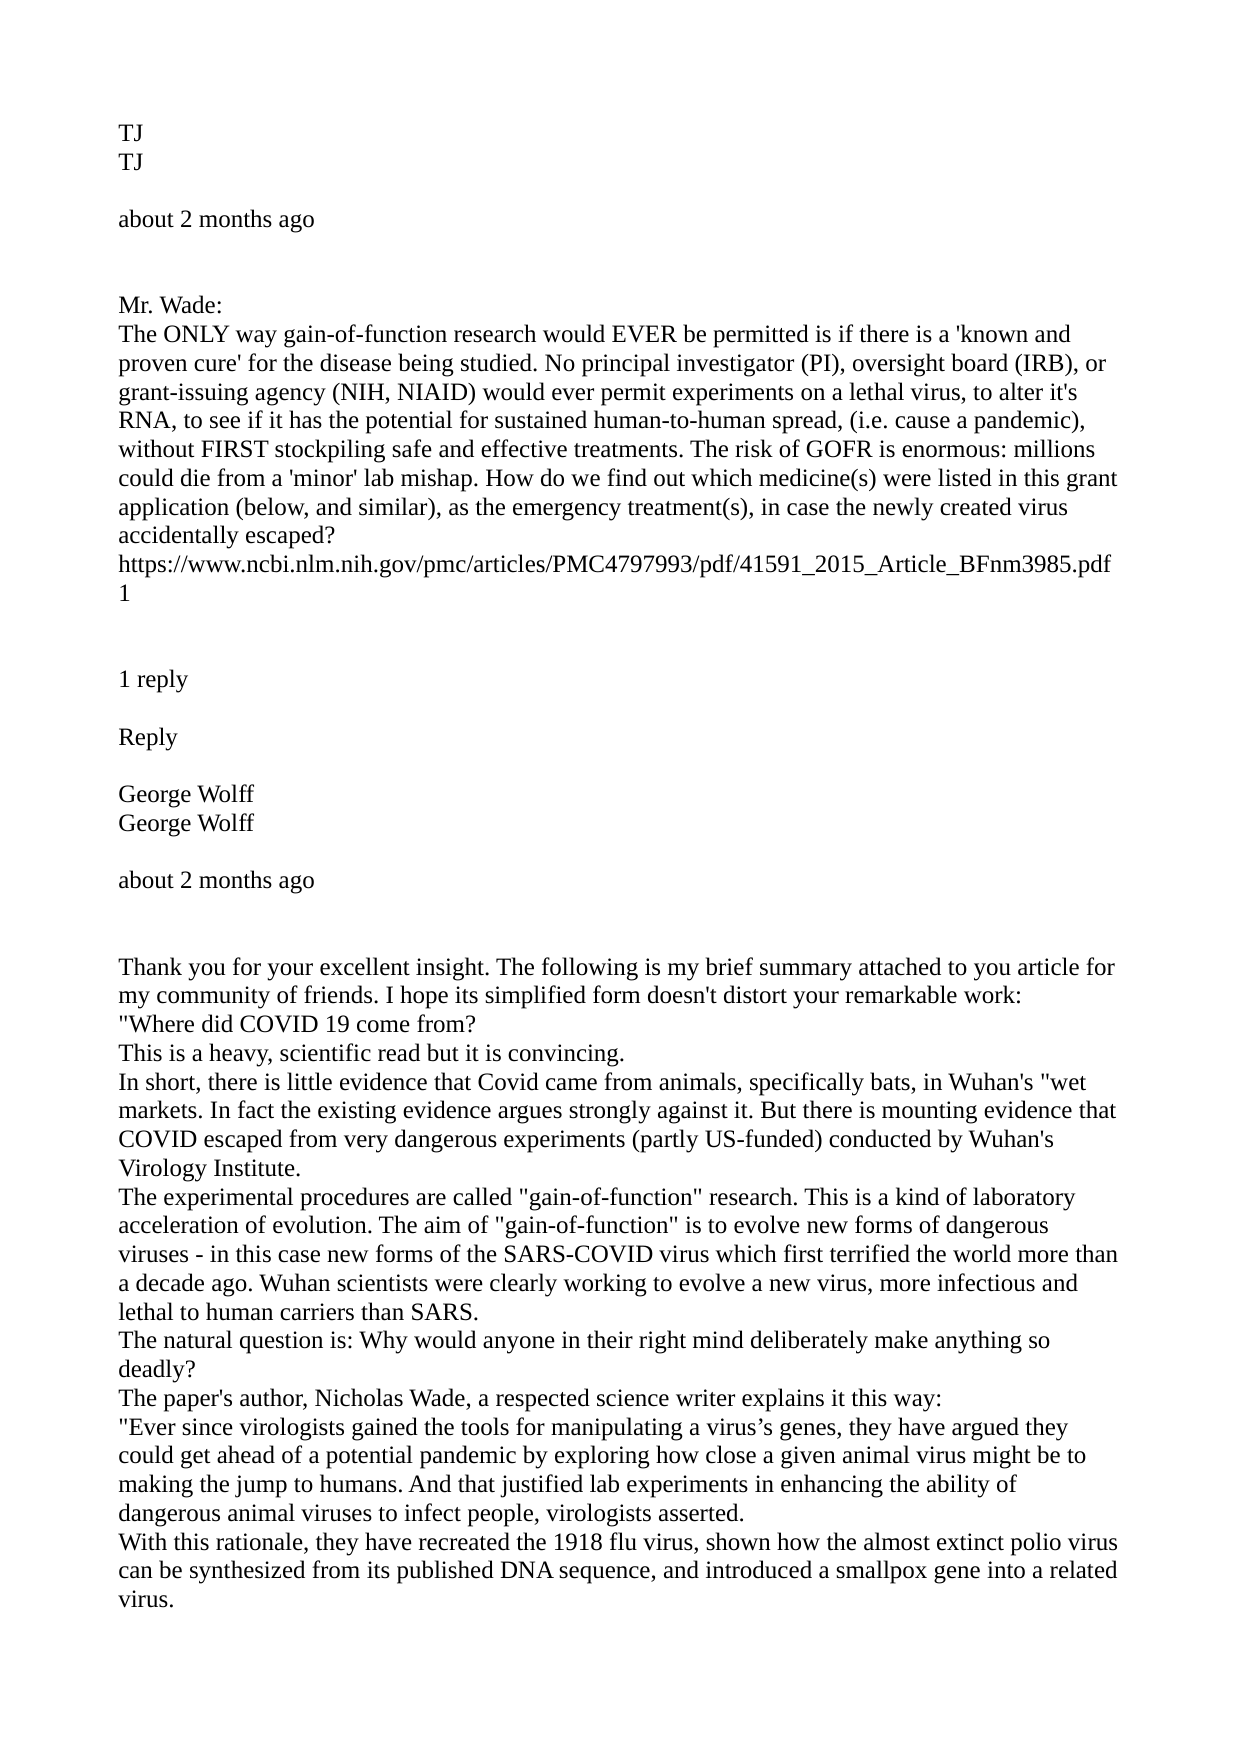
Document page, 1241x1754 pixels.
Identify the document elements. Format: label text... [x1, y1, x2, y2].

text about 2 months ago [118, 866, 1122, 894]
text The experimental procedures are called "gain-of-function" research. This is a kind of laboratory acceleration of evolution. The aim of "gain-of-function" is to evolve new forms of dangerous viruses - in this case new forms of the SARS-COVID virus which first terrified the world more than a decade ago. Wuhan scientists were clearly working to evolve a new virus, more infectious and lethal to human carriers than SARS. [118, 1182, 1122, 1326]
text 1 reply [118, 664, 1122, 693]
text With this rationale, they have recreated the 1918 flu virus, shown how the almost extinct polio virus can be synthesized from its published DNA sequence, and introduced a smallpox gene into a related virus. [118, 1527, 1122, 1613]
text TJ [118, 147, 1122, 176]
text George Wolff [118, 808, 1122, 837]
text George Wolff [118, 779, 1122, 808]
text This is a heavy, scientific read but it is convincing. [118, 1038, 1122, 1067]
text https://www.ncbi.nlm.nih.gov/pmc/articles/PMC4797993/pdf/41591_2015_Article_BFnm3985.pdf [118, 549, 1122, 578]
text Thank you for your excellent insight. The following is my brief summary attached to you article for my community of friends. I hope its simplified form doesn't distort your remarkable work: [118, 952, 1122, 1009]
text "Where did COVID 19 come from? [118, 1009, 1122, 1038]
text "Ever since virologists gained the tools for manipulating a virus’s genes, they have argued they could get ahead of a potential pandemic by exploring how close a given animal virus might be to making the jump to humans. And that justified lab experiments in enhancing the ability of dangerous animal viruses to infect people, virologists asserted. [118, 1412, 1122, 1527]
text TJ [118, 118, 1122, 147]
text The natural question is: Why would anyone in their right mind deliberately make anything so deadly? [118, 1326, 1122, 1383]
text In short, there is little evidence that Covid came from animals, specifically bats, in Wuhan's "wet markets. In fact the existing evidence argues strongly against it. But there is mounting evidence that COVID escaped from very dangerous experiments (partly US-funded) conducted by Wuhan's Virology Institute. [118, 1067, 1122, 1182]
text 1 [118, 578, 1122, 607]
text Reply [118, 722, 1122, 751]
text about 2 months ago [118, 204, 1122, 233]
text Mr. Wade: [118, 291, 1122, 319]
text The ONLY way gain-of-function research would EVER be permitted is if there is a 'known and proven cure' for the disease being studied. No principal investigator (PI), oversight board (IRB), or grant-issuing agency (NIH, NIAID) would ever permit experiments on a lethal virus, to alter it's RNA, to see if it has the potential for sustained human-to-human spread, (i.e. cause a pandemic), without FIRST stockpiling safe and effective treatments. The risk of GOFR is enormous: millions could die from a 'minor' lab mishap. How do we find out which medicine(s) were listed in this grant application (below, and similar), as the emergency treatment(s), in case the newly created virus accidentally escaped? [118, 319, 1122, 549]
text The paper's author, Nicholas Wade, a respected science writer explains it this way: [118, 1383, 1122, 1412]
